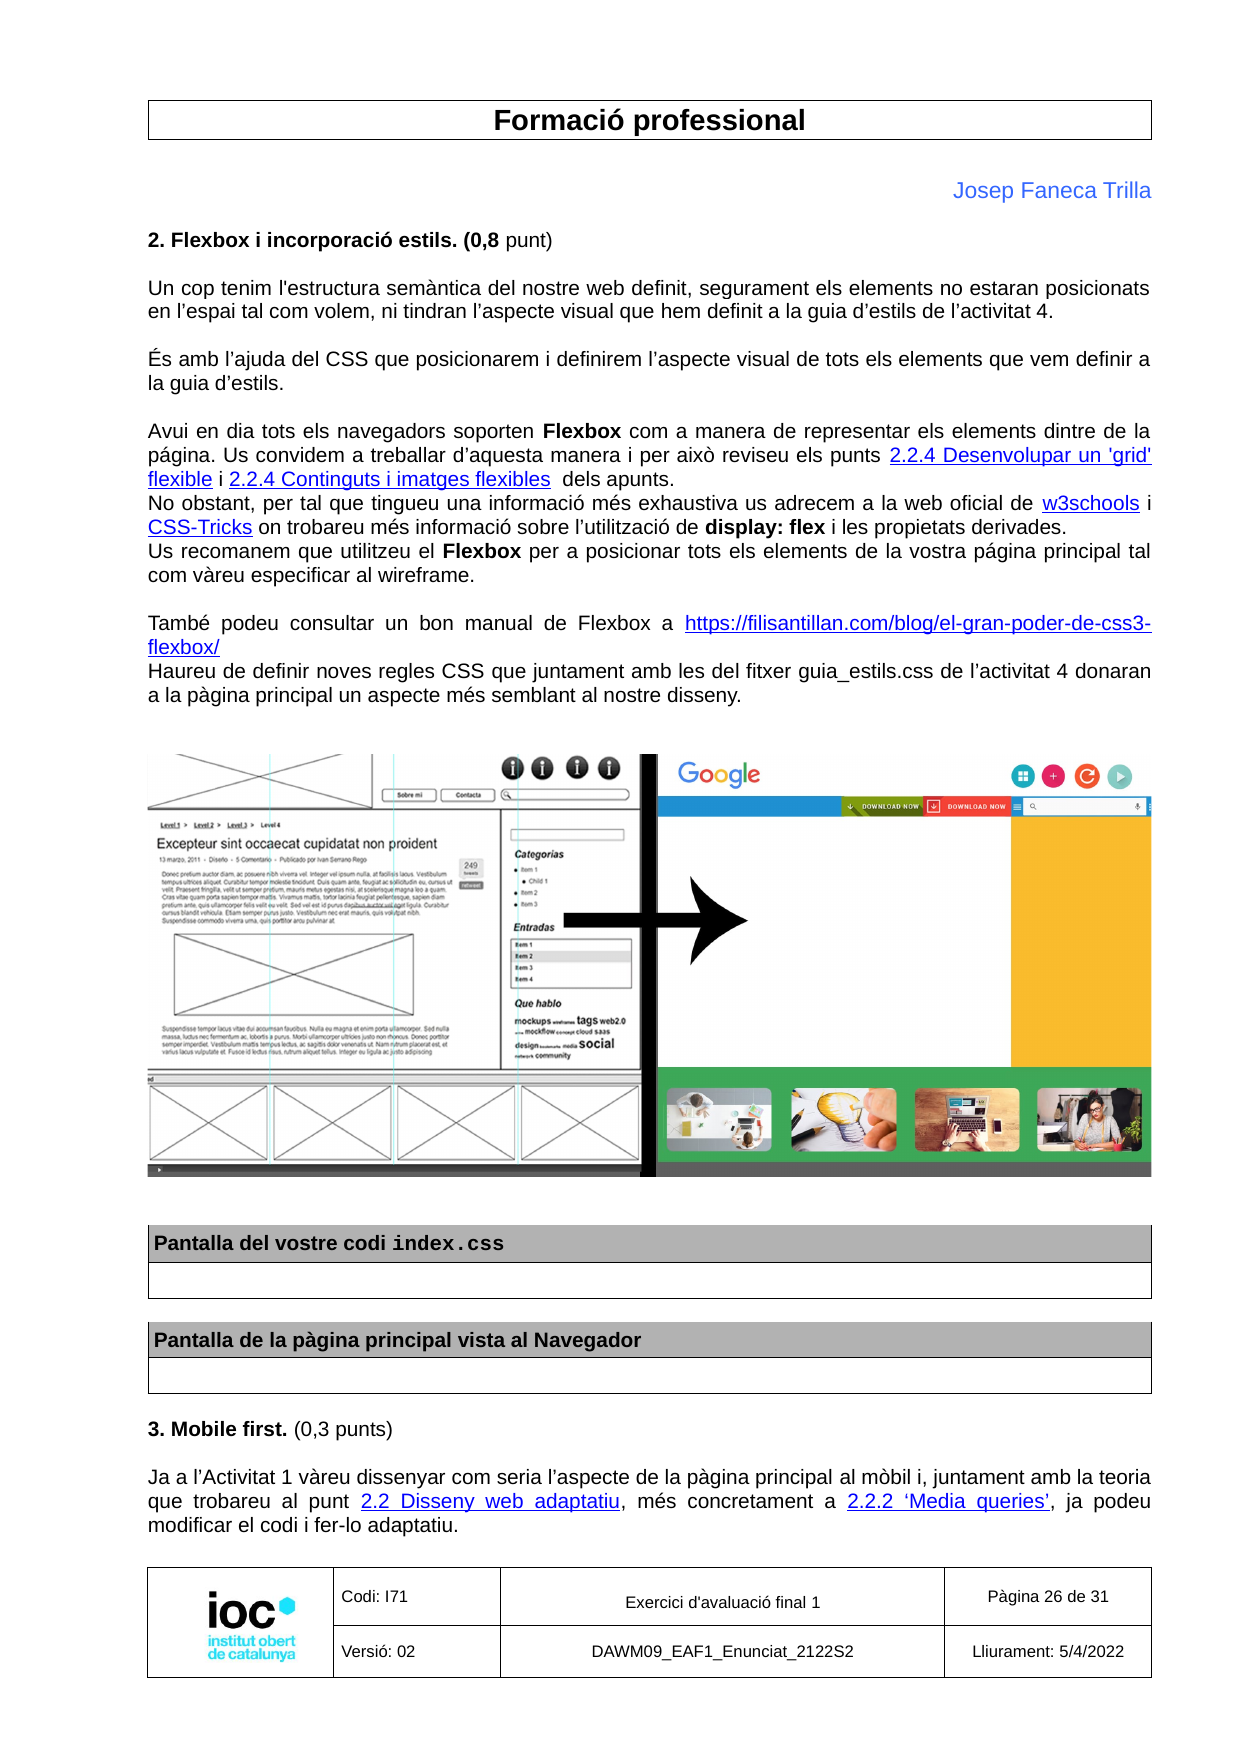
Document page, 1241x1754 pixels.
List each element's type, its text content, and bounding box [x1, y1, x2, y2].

picture [147, 754, 1152, 1177]
text Haureu de definir noves regles CSS que juntament amb les del fitxer guia_estils.css de l’activitat 4 donaran a la pàgina principal un aspecte més semblant al nostre disseny. [148, 659, 1151, 707]
text Us recomanem que utilitzeu el Flexbox per a posicionar tots els elements de la vostra página principal tal com vàreu especificar al wireframe. [148, 539, 1151, 587]
text Un cop tenim l'estructura semàntica del nostre web definit, segurament els elements no estaran posicionats en l’espai tal com volem, ni tindran l’aspecte visual que hem definit a la guia d’estils de l’activitat 4. [148, 275, 1151, 323]
text 3. Mobile first. (0,3 punts) [148, 1417, 1151, 1441]
text No obstant, per tal que tingueu una informació més exhaustiva us adrecem a la web oficial de w3schools i CSS-Tricks on trobareu més informació sobre l’utilització de display: flex i les propietats derivades. [148, 491, 1151, 539]
text Ja a l’Activitat 1 vàreu dissenyar com seria l’aspecte de la pàgina principal al mòbil i, juntament amb la teoria que trobareu al punt 2.2 Disseny web adaptatiu, més concretament a 2.2.2 ‘Media queries’, ja podeu modificar el codi i fer-lo adaptatiu. [148, 1465, 1151, 1537]
table_header Pantalla de la pàgina principal vista al Navegador [149, 1322, 1151, 1357]
table_cell [149, 1358, 1151, 1393]
text És amb l’ajuda del CSS que posicionarem i definirem l’aspecte visual de tots els elements que vem definir a la guia d’estils. [148, 347, 1151, 395]
table_header Pantalla del vostre codi index.css [149, 1225, 1151, 1262]
picture [195, 1577, 309, 1673]
text Avui en dia tots els navegadors soporten Flexbox com a manera de representar els elements dintre de la página. Us convidem a treballar d’aquesta manera i per això reviseu els punts 2.2.4 Desenvolupar un 'grid' flexible i 2.2.4 Continguts i imatges flexibles dels apunts. [148, 419, 1151, 491]
text 2. Flexbox i incorporació estils. (0,8 punt) [148, 227, 1151, 251]
text També podeu consultar un bon manual de Flexbox a https://filisantillan.com/blog/el-gran-poder-de-css3-flexbox/ [148, 611, 1151, 659]
table_cell [149, 1263, 1151, 1298]
